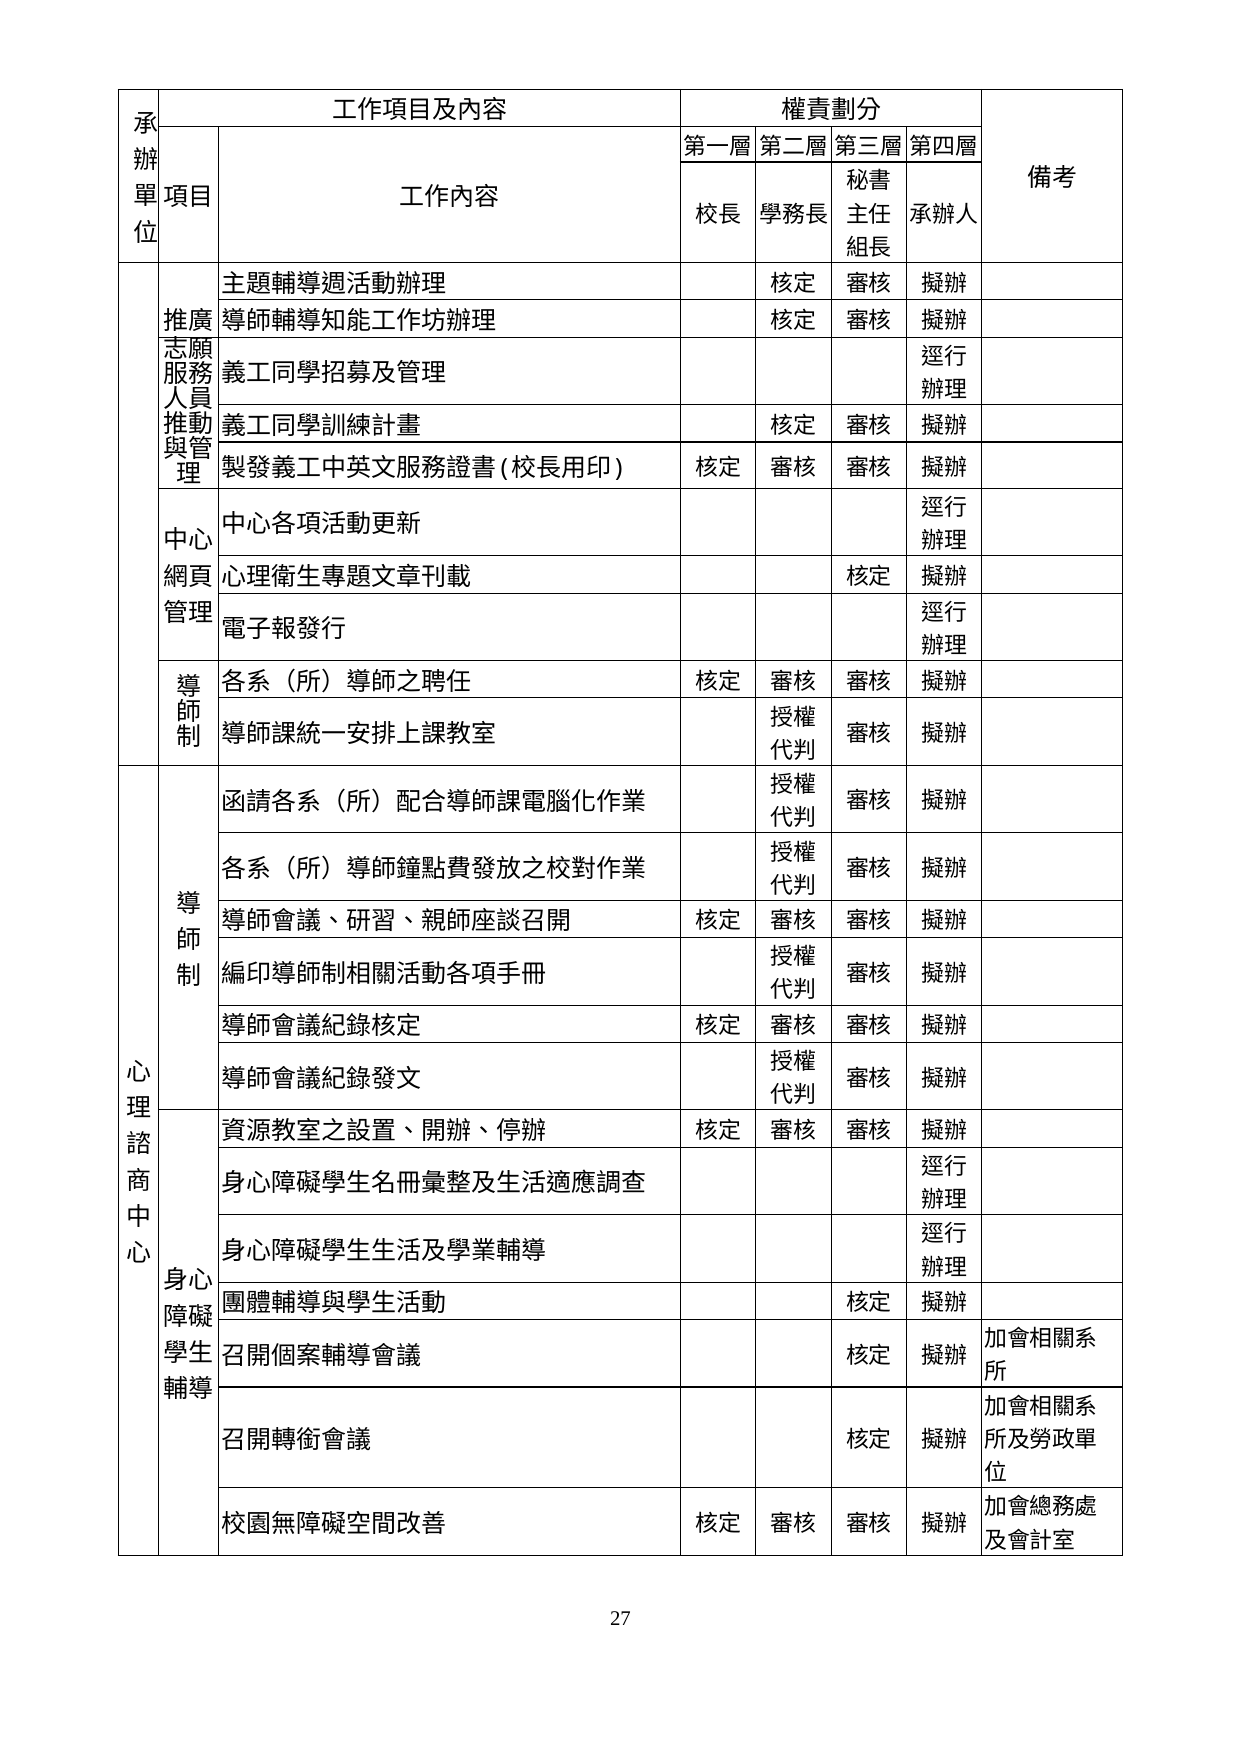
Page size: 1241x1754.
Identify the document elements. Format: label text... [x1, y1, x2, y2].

table_cell 導師會議紀錄發文 [219, 1043, 680, 1109]
table_cell 中心各項活動更新 [219, 489, 680, 555]
table_cell 審核 [756, 443, 831, 488]
table_cell [681, 489, 755, 555]
table_cell 審核 [832, 443, 906, 488]
table_cell 校園無障礙空間改善 [219, 1488, 680, 1555]
table_cell 授權 代判 [756, 1043, 831, 1109]
table_cell 審核 [832, 661, 906, 697]
table_cell 核定 [681, 1006, 755, 1042]
table_cell [982, 1148, 1122, 1214]
table_cell 身心障礙學生輔導 [159, 1110, 218, 1555]
table_cell 擬辦 [907, 1283, 981, 1319]
table_cell 核定 [756, 300, 831, 337]
table_cell 審核 [832, 833, 906, 900]
table_cell [832, 338, 906, 404]
table_cell [756, 489, 831, 555]
table_cell 加會相關系所 [982, 1320, 1122, 1386]
table_cell 加會總務處及會計室 [982, 1488, 1122, 1555]
table_cell 擬辦 [907, 300, 981, 337]
table_header 備考 [982, 90, 1122, 262]
table_cell 逕行 辦理 [907, 489, 981, 555]
table_cell 逕行 辦理 [907, 338, 981, 404]
table_cell [982, 1283, 1122, 1319]
table_cell 召開轉銜會議 [219, 1388, 680, 1487]
table_cell [982, 263, 1122, 299]
table_cell [982, 901, 1122, 937]
table_cell 校長 [681, 163, 755, 262]
table_cell [681, 1283, 755, 1319]
table_cell [681, 556, 755, 592]
table_cell 學務長 [756, 163, 831, 262]
table_cell [756, 1388, 831, 1487]
table_cell 擬辦 [907, 556, 981, 592]
table_cell [681, 833, 755, 900]
table_cell 志願 服務 人員 推動 與管 理 [159, 338, 218, 488]
table_cell 製發義工中英文服務證書(校長用印) [219, 443, 680, 488]
table_cell [982, 1043, 1122, 1109]
table_cell 擬辦 [907, 263, 981, 299]
table_cell 核定 [681, 661, 755, 697]
table_cell [982, 405, 1122, 441]
table_cell 加會相關系所及勞政單位 [982, 1388, 1122, 1487]
table_cell 擬辦 [907, 405, 981, 441]
table_cell [681, 594, 755, 660]
table_cell [982, 1006, 1122, 1042]
table_cell 擬辦 [907, 901, 981, 937]
table_cell [756, 1148, 831, 1214]
table_cell [982, 661, 1122, 697]
table_cell 核定 [832, 556, 906, 592]
table_cell 推廣 [159, 263, 218, 337]
table_cell 審核 [832, 1006, 906, 1042]
table_cell [119, 263, 158, 765]
table_cell 身心障礙學生名冊彙整及生活適應調查 [219, 1148, 680, 1214]
table_cell 擬辦 [907, 1110, 981, 1147]
table_cell 審核 [756, 1488, 831, 1555]
table_cell 審核 [832, 1043, 906, 1109]
table_cell [756, 1283, 831, 1319]
table_cell 審核 [832, 263, 906, 299]
table_cell [982, 1215, 1122, 1282]
table_cell 授權 代判 [756, 833, 831, 900]
table_cell 第一層 [681, 127, 755, 161]
table_cell 第三層 [832, 127, 906, 161]
table_cell [756, 1215, 831, 1282]
table_cell 擬辦 [907, 1006, 981, 1042]
table_cell 擬辦 [907, 443, 981, 488]
table_cell 核定 [832, 1320, 906, 1386]
table_cell [832, 1148, 906, 1214]
table_cell 核定 [832, 1388, 906, 1487]
table_cell 審核 [832, 1488, 906, 1555]
table_cell 審核 [832, 300, 906, 337]
table_cell 核定 [832, 1283, 906, 1319]
table_cell [756, 556, 831, 592]
table_cell [832, 594, 906, 660]
table_cell [681, 1148, 755, 1214]
table_cell 各系（所）導師之聘任 [219, 661, 680, 697]
table_cell [681, 263, 755, 299]
table_cell 審核 [832, 405, 906, 441]
table_cell 承辦人 [907, 163, 981, 262]
table_cell 擬辦 [907, 1488, 981, 1555]
table_cell [756, 338, 831, 404]
table_cell 核定 [756, 263, 831, 299]
table_cell 核定 [681, 1488, 755, 1555]
table_cell 審核 [832, 938, 906, 1004]
table_cell [982, 594, 1122, 660]
table_cell [832, 489, 906, 555]
table_cell [681, 766, 755, 832]
table_header 承辦單位 [119, 90, 158, 262]
table_cell 審核 [832, 698, 906, 765]
table_cell [681, 405, 755, 441]
table_cell 擬辦 [907, 1043, 981, 1109]
table_cell [982, 698, 1122, 765]
table_cell [982, 766, 1122, 832]
table_cell [681, 1215, 755, 1282]
table_cell 導 師 制 [159, 661, 218, 765]
table_cell [982, 338, 1122, 404]
table_cell 審核 [756, 1006, 831, 1042]
table_cell [681, 1043, 755, 1109]
table_cell 團體輔導與學生活動 [219, 1283, 680, 1319]
table_cell 擬辦 [907, 766, 981, 832]
table_cell 擬辦 [907, 698, 981, 765]
table_cell [681, 698, 755, 765]
table_cell [832, 1215, 906, 1282]
table_cell 核定 [681, 443, 755, 488]
table_cell [756, 594, 831, 660]
table_cell [982, 489, 1122, 555]
table_cell 電子報發行 [219, 594, 680, 660]
table_cell [982, 443, 1122, 488]
table_cell 擬辦 [907, 661, 981, 697]
table_cell 各系（所）導師鐘點費發放之校對作業 [219, 833, 680, 900]
table_cell 心理衛生專題文章刊載 [219, 556, 680, 592]
table_cell 核定 [756, 405, 831, 441]
table_cell [681, 338, 755, 404]
table_cell 資源教室之設置、開辦、停辦 [219, 1110, 680, 1147]
table_cell 擬辦 [907, 1388, 981, 1487]
table_cell 審核 [832, 901, 906, 937]
table_cell 導師會議、研習、親師座談召開 [219, 901, 680, 937]
table_header 工作項目及內容 [159, 90, 680, 126]
table_cell 召開個案輔導會議 [219, 1320, 680, 1386]
table_cell 導師會議紀錄核定 [219, 1006, 680, 1042]
table_cell 擬辦 [907, 833, 981, 900]
table_cell 第二層 [756, 127, 831, 161]
table_cell 身心障礙學生生活及學業輔導 [219, 1215, 680, 1282]
table_cell 秘書 主任 組長 [832, 163, 906, 262]
table_cell 逕行 辦理 [907, 1215, 981, 1282]
table_cell [982, 938, 1122, 1004]
table_cell [681, 300, 755, 337]
table_cell 項目 [159, 127, 218, 262]
table_cell 導 師 制 [159, 766, 218, 1109]
table_cell [982, 556, 1122, 592]
table_cell [681, 938, 755, 1004]
table_header 權責劃分 [681, 90, 981, 126]
table_cell 編印導師制相關活動各項手冊 [219, 938, 680, 1004]
table_cell 擬辦 [907, 938, 981, 1004]
table_cell 函請各系（所）配合導師課電腦化作業 [219, 766, 680, 832]
table_cell [982, 300, 1122, 337]
table_cell 審核 [756, 1110, 831, 1147]
table_cell 義工同學招募及管理 [219, 338, 680, 404]
table_cell [982, 833, 1122, 900]
table_cell 心理諮商中心 [119, 766, 158, 1555]
table_cell 逕行 辦理 [907, 1148, 981, 1214]
table_cell [756, 1320, 831, 1386]
table_cell 核定 [681, 901, 755, 937]
table_cell 授權 代判 [756, 766, 831, 832]
table_cell 第四層 [907, 127, 981, 161]
table_cell 義工同學訓練計畫 [219, 405, 680, 441]
table_cell 審核 [756, 901, 831, 937]
table_cell 導師輔導知能工作坊辦理 [219, 300, 680, 337]
table_cell 逕行 辦理 [907, 594, 981, 660]
table_cell 授權 代判 [756, 938, 831, 1004]
table_cell 審核 [832, 766, 906, 832]
table_cell 審核 [756, 661, 831, 697]
table_cell 導師課統一安排上課教室 [219, 698, 680, 765]
table_cell 審核 [832, 1110, 906, 1147]
table_cell [681, 1320, 755, 1386]
table_cell 核定 [681, 1110, 755, 1147]
table_cell [982, 1110, 1122, 1147]
table_cell 授權 代判 [756, 698, 831, 765]
table_cell 主題輔導週活動辦理 [219, 263, 680, 299]
table_cell 中心網頁管理 [159, 489, 218, 660]
table_cell 擬辦 [907, 1320, 981, 1386]
table_cell [681, 1388, 755, 1487]
table_cell 工作內容 [219, 127, 680, 262]
